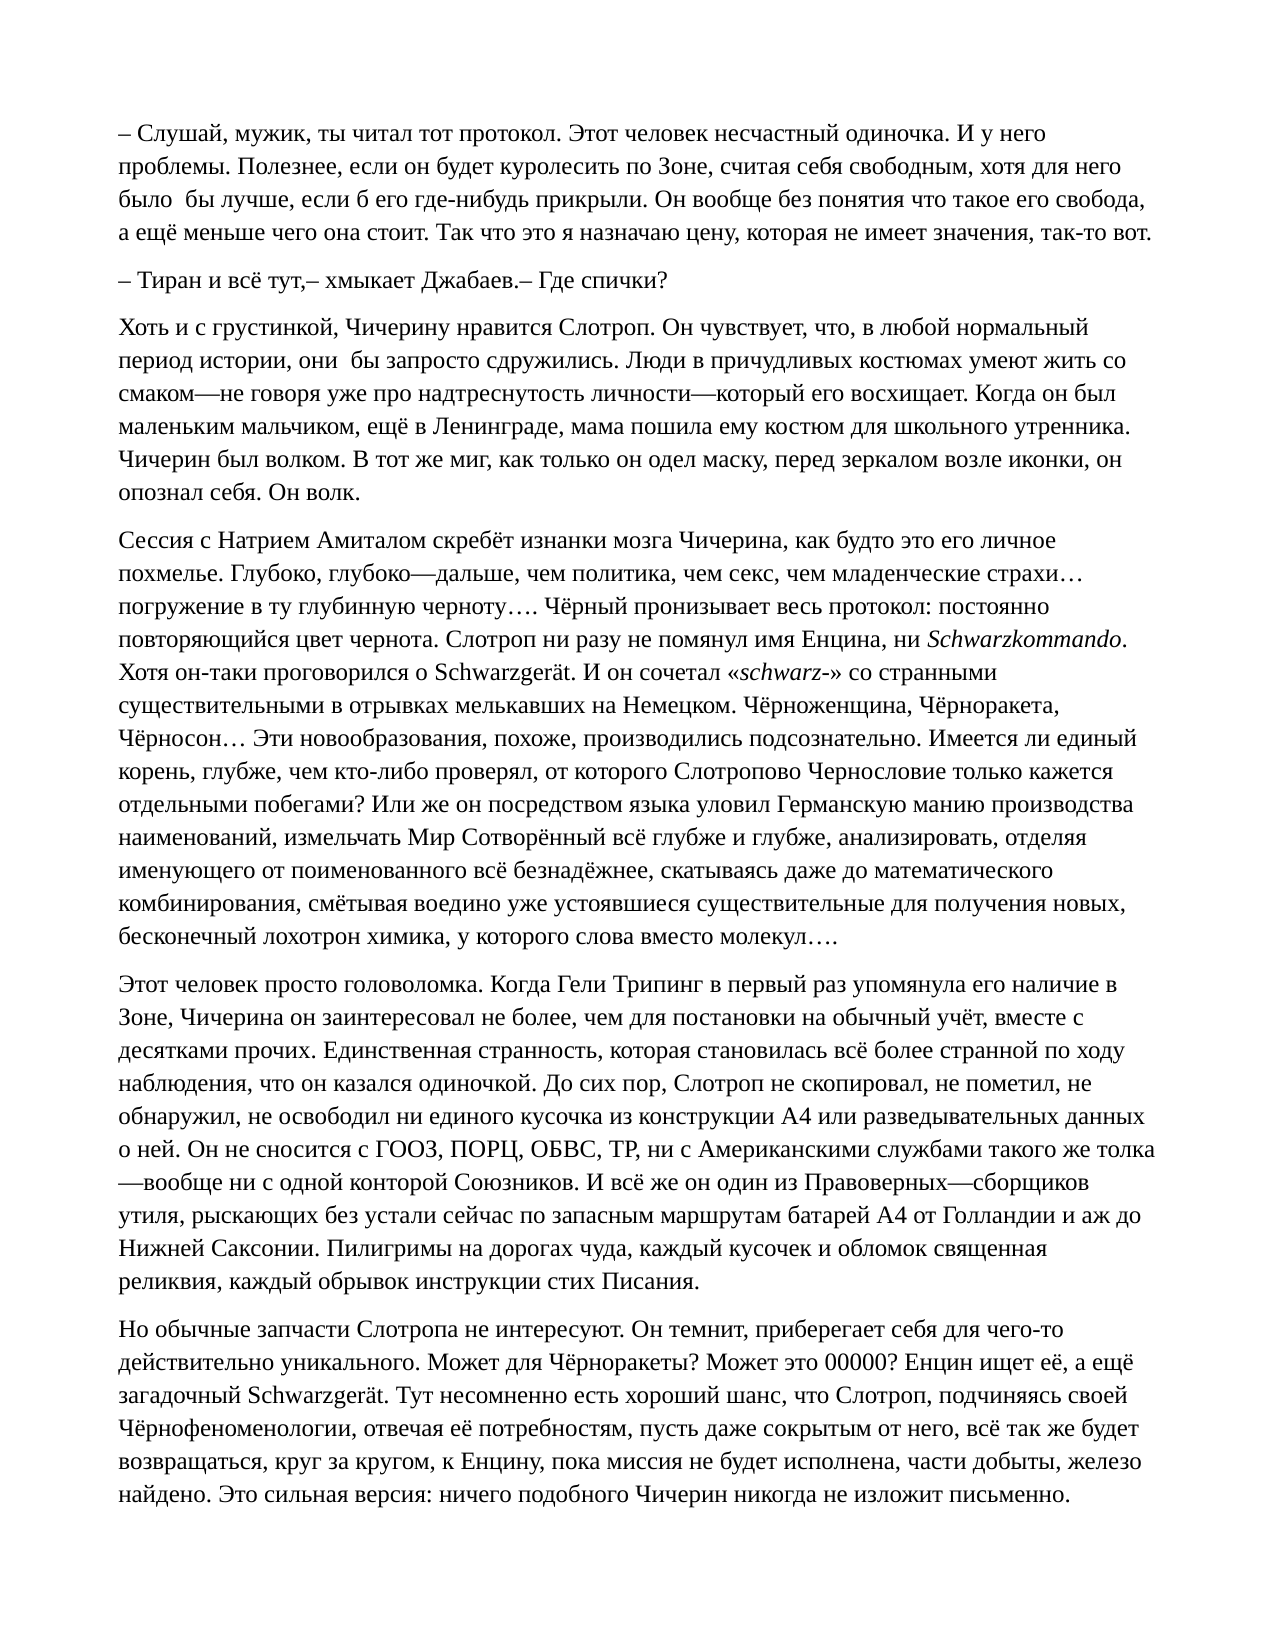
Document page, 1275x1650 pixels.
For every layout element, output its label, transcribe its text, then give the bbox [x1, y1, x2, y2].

text Сессия с Натрием Амиталом скребёт изнанки мозга Чичерина, как будто это его личное похмелье. Глубоко, глубоко—дальше, чем политика, чем секс, чем младенческие страхи… погружение в ту глубинную черноту…. Чёрный пронизывает весь протокол: постоянно повторяющийся цвет чернота. Слотроп ни разу не помянул имя Енцина, ни Schwarzkommando. Хотя он-таки проговорился о Schwarzgerät. И он сочетал «schwarz-» со странными существительными в отрывках мелькавших на Немецком. Чёрноженщина, Чёрноракета, Чёрносон… Эти новообразования, похоже, производились подсознательно. Имеется ли единый корень, глубже, чем кто-либо проверял, от которого Слотропово Чернословие только кажется отдельными побегами? Или же он посредством языка уловил Германскую манию производства наименований, измельчать Мир Сотворённый всё глубже и глубже, анализировать, отделяя именующего от поименованного всё безнадёжнее, скатываясь даже до математического комбинирования, смётывая воедино уже устоявшиеся существительные для получения новых, бесконечный лохотрон химика, у которого слова вместо молекул…. [118, 525, 1157, 950]
text Хоть и с грустинкой, Чичерину нравится Слотроп. Он чувствует, что, в любой нормальный период истории, они бы запросто сдружились. Люди в причудливых костюмах умеют жить со смаком—не говоря уже про надтреснутость личности—который его восхищает. Когда он был маленьким мальчиком, ещё в Ленинграде, мама пошила ему костюм для школьного утренника. Чичерин был волком. В тот же миг, как только он одел маску, перед зеркалом возле иконки, он опознал себя. Он волк. [118, 312, 1157, 506]
text Этот человек просто головоломка. Когда Гели Трипинг в первый раз упомянула его наличие в Зоне, Чичерина он заинтересовал не более, чем для постановки на обычный учёт, вместе с десятками прочих. Единственная странность, которая становилась всё более странной по ходу наблюдения, что он казался одиночкой. До сих пор, Слотроп не скопировал, не пометил, не обнаружил, не освободил ни единого кусочка из конструкции А4 или разведывательных данных о ней. Он не сносится с ГООЗ, ПОРЦ, ОБВС, ТР, ни с Американскими службами такого же толка—вообще ни с одной конторой Союзников. И всё же он один из Правоверных—сборщиков утиля, рыскающих без устали сейчас по запасным маршрутам батарей А4 от Голландии и аж до Нижней Саксонии. Пилигримы на дорогах чуда, каждый кусочек и обломок священная реликвия, каждый обрывок инструкции стих Писания. [118, 969, 1157, 1295]
text – Слушай, мужик, ты читал тот протокол. Этот человек несчастный одиночка. И у него проблемы. Полезнее, если он будет куролесить по Зоне, считая себя свободным, хотя для него было бы лучше, если б его где-нибудь прикрыли. Он вообще без понятия что такое его свобода, а ещё меньше чего она стоит. Так что это я назначаю цену, которая не имеет значения, так-то вот. [118, 118, 1157, 246]
text Но обычные запчасти Слотропа не интересуют. Он темнит, приберегает себя для чего-то действительно уникального. Может для Чёрноракеты? Может это 00000? Енцин ищет её, а ещё загадочный Schwarzgerät. Тут несомненно есть хороший шанс, что Слотроп, подчиняясь своей Чёрнофеноменологии, отвечая её потребностям, пусть даже сокрытым от него, всё так же будет возвращаться, круг за кругом, к Енцину, пока миссия не будет исполнена, части добыты, железо найдено. Это сильная версия: ничего подобного Чичерин никогда не изложит письменно. [118, 1314, 1157, 1508]
text – Тиран и всё тут,– хмыкает Джабаев.– Где спички? [118, 265, 1157, 293]
